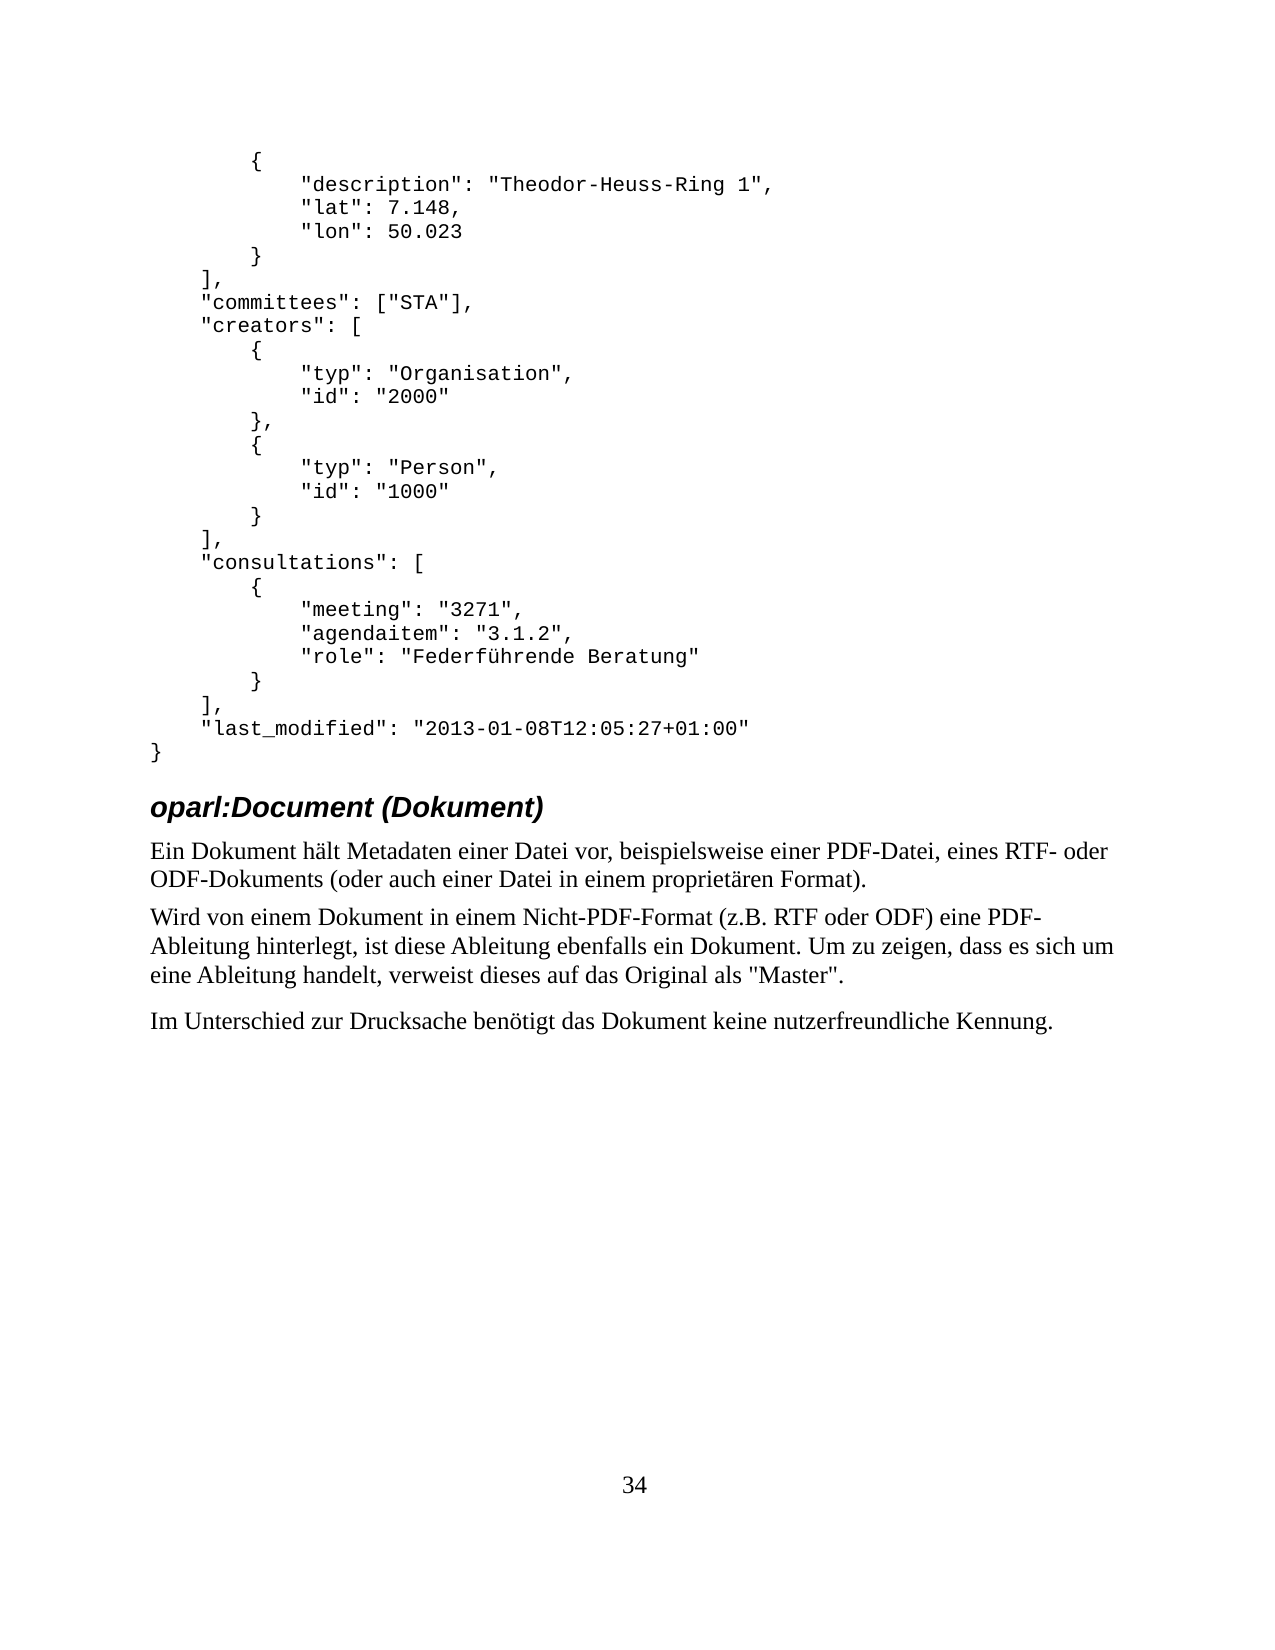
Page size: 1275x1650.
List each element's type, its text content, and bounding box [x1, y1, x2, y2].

text ], [150, 694, 1125, 717]
text "typ": "Organisation", [150, 363, 1125, 386]
text "agendaitem": "3.1.2", [150, 623, 1125, 647]
text "description": "Theodor-Heuss-Ring 1", [150, 174, 1125, 197]
text Im Unterschied zur Drucksache benötigt das Dokument keine nutzerfreundliche Kennung. [150, 1006, 1125, 1035]
text "typ": "Person", [150, 457, 1125, 481]
text ], [150, 528, 1125, 552]
text Wird von einem Dokument in einem Nicht-PDF-Format (z.B. RTF oder ODF) eine PDF-Ableitung hinterlegt, ist diese Ableitung ebenfalls ein Dokument. Um zu zeigen, dass es sich um eine Ableitung handelt, verweist dieses auf das Original als "Master". [150, 902, 1125, 988]
text "lat": 7.148, [150, 197, 1125, 221]
text } [150, 244, 1125, 268]
text } [150, 741, 1125, 765]
text { [150, 339, 1125, 363]
text "consultations": [ [150, 552, 1125, 576]
text { [150, 434, 1125, 457]
text "lon": 50.023 [150, 221, 1125, 244]
text "creators": [ [150, 316, 1125, 339]
text ], [150, 268, 1125, 292]
text "committees": ["STA"], [150, 292, 1125, 316]
text "id": "2000" [150, 386, 1125, 410]
text "role": "Federführende Beratung" [150, 647, 1125, 670]
text "id": "1000" [150, 481, 1125, 505]
text }, [150, 410, 1125, 434]
text } [150, 670, 1125, 694]
subtitle oparl:Document (Dokument) [150, 790, 1125, 823]
text { [150, 150, 1125, 174]
text } [150, 505, 1125, 528]
text "meeting": "3271", [150, 599, 1125, 623]
text "last_modified": "2013-01-08T12:05:27+01:00" [150, 717, 1125, 741]
text { [150, 576, 1125, 599]
text Ein Dokument hält Metadaten einer Datei vor, beispielsweise einer PDF-Datei, eines RTF- oder ODF-Dokuments (oder auch einer Datei in einem proprietären Format). [150, 836, 1125, 893]
